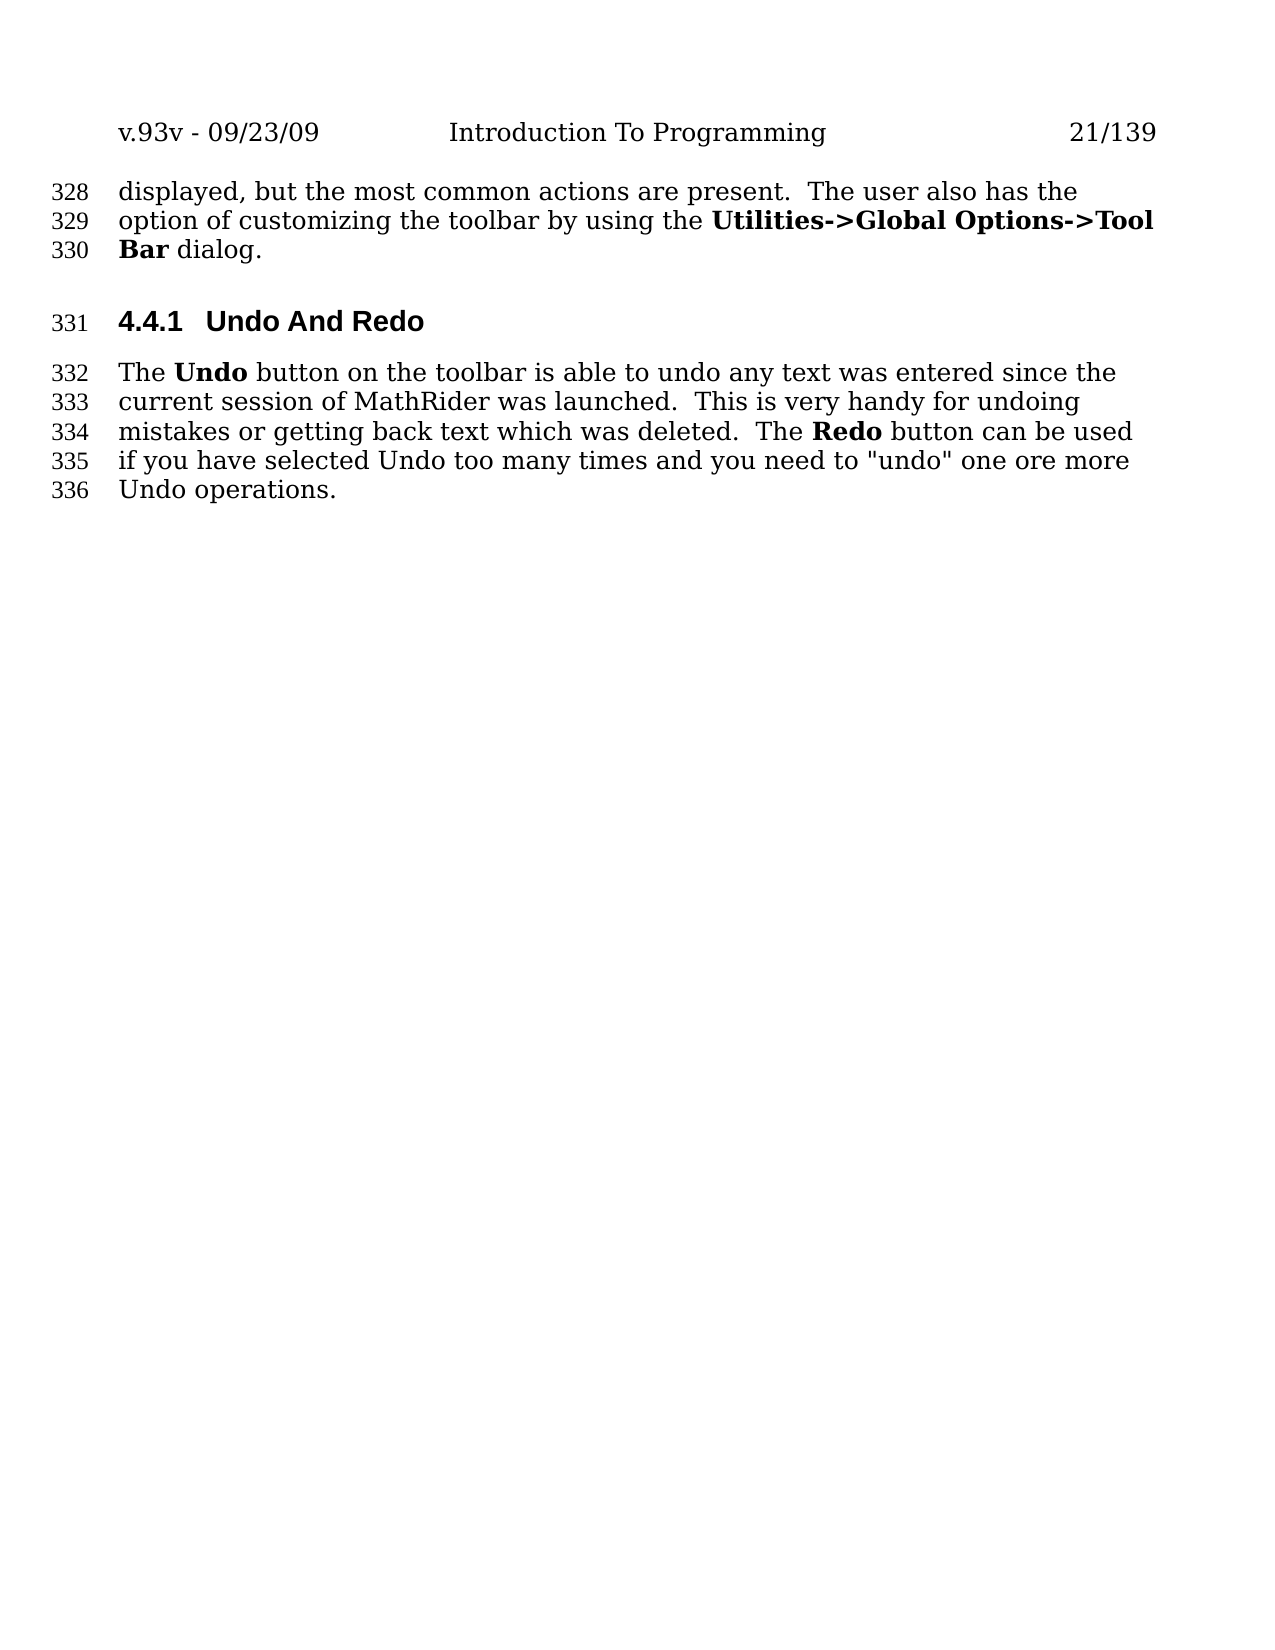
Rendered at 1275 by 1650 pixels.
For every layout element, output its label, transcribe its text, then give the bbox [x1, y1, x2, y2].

text The Undo button on the toolbar is able to undo any text was entered since the current session of MathRider was launched. This is very handy for undoing mistakes or getting back text which was deleted. The Redo button can be used if you have selected Undo too many times and you need to "undo" one ore more Undo operations. [118, 358, 1157, 504]
subtitle Undo And Redo [118, 304, 1157, 337]
text displayed, but the most common actions are present. The user also has the option of customizing the toolbar by using the Utilities->Global Options->Tool Bar dialog. [118, 177, 1157, 265]
